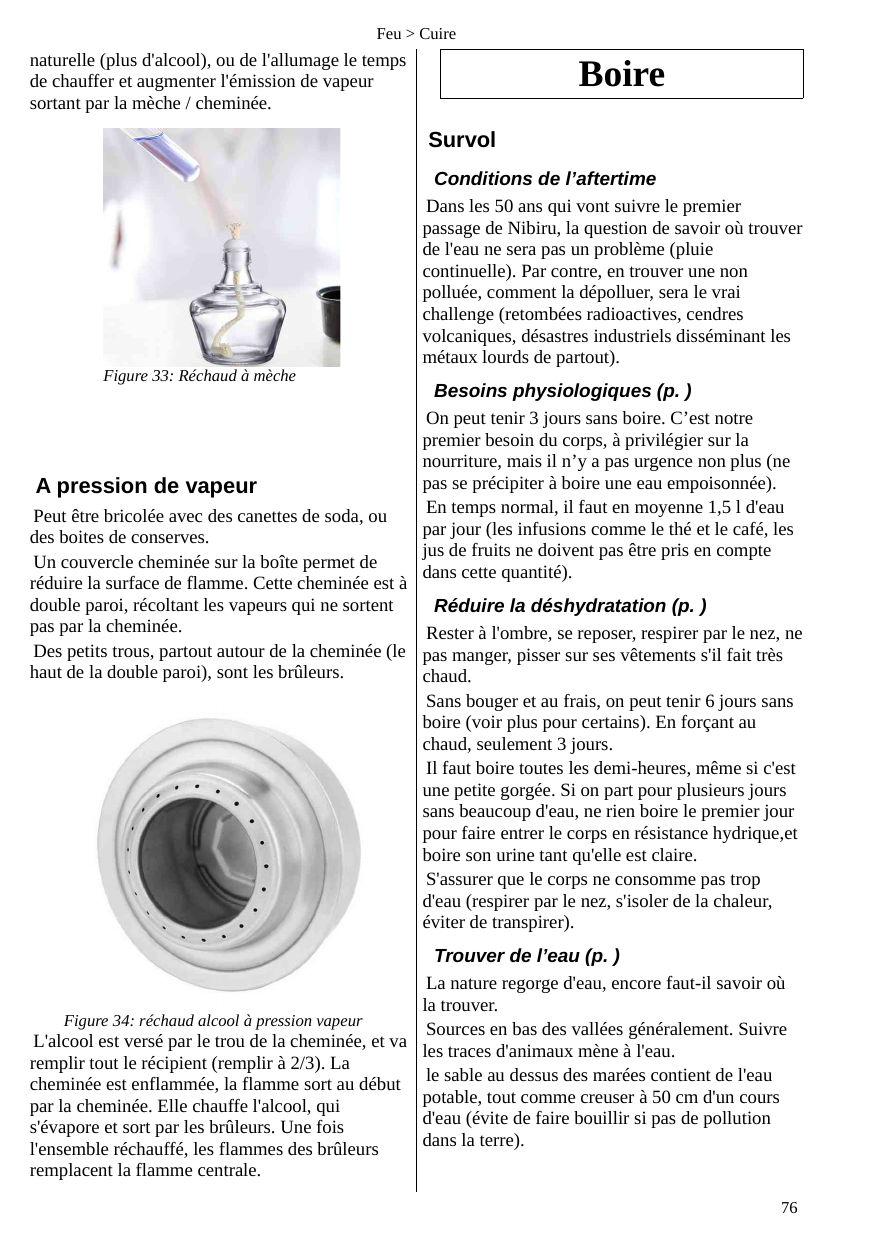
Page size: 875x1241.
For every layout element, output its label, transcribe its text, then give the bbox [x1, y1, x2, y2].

text Peut être bricolée avec des canettes de soda, ou des boites de conserves. [29, 504, 411, 548]
subtitle Réduire la déshydratation (p. ) [434, 594, 803, 616]
text La nature regorge d'eau, encore faut-il savoir où la trouver. [422, 972, 803, 1015]
text Figure 34: réchaud alcool à pression vapeur [64, 1011, 376, 1030]
text le sable au dessus des marées contient de l'eau potable, tout comme creuser à 50 cm d'un cours d'eau (évite de faire bouillir si pas de pollution dans la terre). [422, 1064, 803, 1150]
text S'assurer que le corps ne consomme pas trop d'eau (respirer par le nez, s'isoler de la chaleur, éviter de transpirer). [422, 868, 803, 933]
text Dans les 50 ans qui vont suivre le premier passage de Nibiru, la question de savoir où trouver de l'eau ne sera pas un problème (pluie continuelle). Par contre, en trouver une non polluée, comment la dépolluer, sera le vrai challenge (retombées radioactives, cendres volcaniques, désastres industriels disséminant les métaux lourds de partout). [422, 195, 803, 368]
text Sans bouger et au frais, on peut tenir 6 jours sans boire (voir plus pour certains). En forçant au chaud, seulement 3 jours. [422, 689, 803, 754]
subtitle Survol [428, 127, 803, 153]
picture [63, 698, 377, 1011]
picture [103, 128, 341, 367]
subtitle Conditions de l’aftertime [434, 167, 803, 189]
text Des petits trous, partout autour de la cheminée (le haut de la double paroi), sont les brûleurs. [29, 640, 411, 683]
text L'alcool est versé par le trou de la cheminée, et va remplir tout le récipient (remplir à 2/3). La cheminée est enflammée, la flamme sort au début par la cheminée. Elle chauffe l'alcool, qui s'évapore et sort par les brûleurs. Une fois l'ensemble réchauffé, les flammes des brûleurs remplacent la flamme centrale. [29, 686, 411, 1181]
text Rester à l'ombre, se reposer, respirer par le nez, ne pas manger, pisser sur ses vêtements s'il fait très chaud. [422, 622, 803, 687]
subtitle A pression de vapeur [35, 473, 411, 499]
text Sources en bas des vallées généralement. Suivre les traces d'animaux mène à l'eau. [422, 1018, 803, 1061]
text Figure 33: Réchaud à mèche [103, 367, 340, 385]
text Il faut boire toutes les demi-heures, même si c'est une petite gorgée. Si on part pour plusieurs jours sans beaucoup d'eau, ne rien boire le premier jour pour faire entrer le corps en résistance hydrique,et boire son urine tant qu'elle est claire. [422, 757, 803, 865]
text On peut tenir 3 jours sans boire. C’est notre premier besoin du corps, à privilégier sur la nourriture, mais il n’y a pas urgence non plus (ne pas se précipiter à boire une eau empoisonnée). [422, 407, 803, 493]
subtitle Besoins physiologiques (p. ) [434, 379, 803, 401]
subtitle Trouver de l’eau (p. ) [434, 944, 803, 966]
text En temps normal, il faut en moyenne 1,5 l d'eau par jour (les infusions comme le thé et le café, les jus de fruits ne doivent pas être pris en compte dans cette quantité). [422, 496, 803, 582]
text naturelle (plus d'alcool), ou de l'allumage le temps de chauffer et augmenter l'émission de vapeur sortant par la mèche / cheminée. [29, 49, 411, 113]
subtitle Boire [441, 50, 803, 98]
text Un couvercle cheminée sur la boîte permet de réduire la surface de flamme. Cette cheminée est à double paroi, récoltant les vapeurs qui ne sortent pas par la cheminée. [29, 551, 411, 637]
